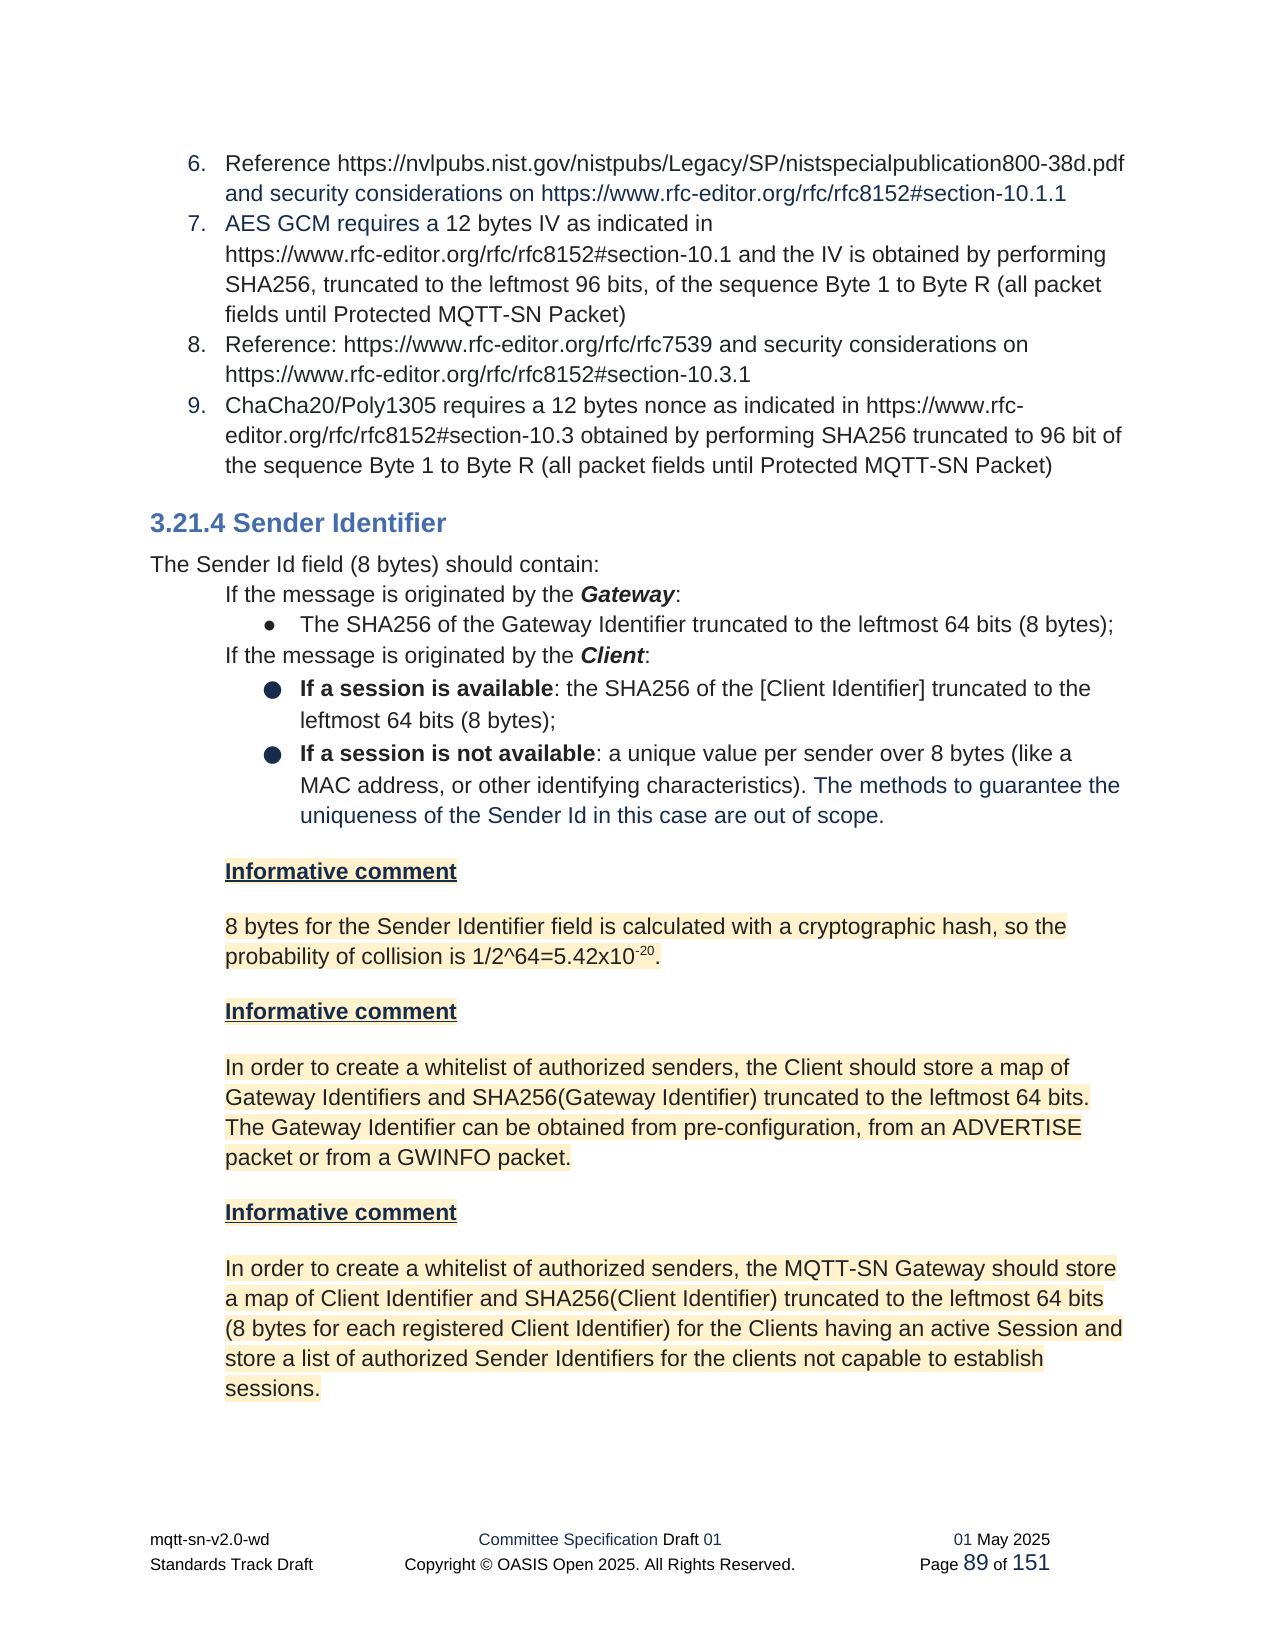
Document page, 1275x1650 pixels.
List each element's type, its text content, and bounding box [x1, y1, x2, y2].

text In order to create a whitelist of authorized senders, the Client should store a map of Gateway Identifiers and SHA256(Gateway Identifier) truncated to the leftmost 64 bits. The Gateway Identifier can be obtained from pre-configuration, from an ADVERTISE packet or from a GWINFO packet. [225, 1053, 1124, 1171]
text If the message is originated by the Gateway: [150, 581, 1124, 608]
list The SHA256 of the Gateway Identifier truncated to the leftmost 64 bits (8 bytes); [262, 611, 1124, 638]
list If a session is not available: a unique value per sender over 8 bytes (like a MAC address, or other identifying characteristics). The methods to guarantee the uniqueness of the Sender Id in this case are out of scope. [262, 737, 1124, 829]
list Reference: https://www.rfc-editor.org/rfc/rfc7539 and security considerations on https://www.rfc-editor.org/rfc/rfc8152#section-10.3.1 [187, 331, 1124, 388]
text Informative comment [225, 1199, 1124, 1226]
list Reference https://nvlpubs.nist.gov/nistpubs/Legacy/SP/nistspecialpublication800-38d.pdf and security considerations on https://www.rfc-editor.org/rfc/rfc8152#section-10.1.1 [187, 150, 1124, 207]
list If a session is available: the SHA256 of the [Client Identifier] truncated to the leftmost 64 bits (8 bytes); [262, 672, 1124, 733]
text 8 bytes for the Sender Identifier field is calculated with a cryptographic hash, so the probability of collision is 1/2^64=5.42x10-20. [225, 913, 1124, 969]
list AES GCM requires a 12 bytes IV as indicated in https://www.rfc-editor.org/rfc/rfc8152#section-10.1 and the IV is obtained by performing SHA256, truncated to the leftmost 96 bits, of the sequence Byte 1 to Byte R (all packet fields until Protected MQTT-SN Packet) [187, 210, 1124, 327]
text If the message is originated by the Client: [225, 642, 1124, 668]
list ChaCha20/Poly1305 requires a 12 bytes nonce as indicated in https://www.rfc-editor.org/rfc/rfc8152#section-10.3 obtained by performing SHA256 truncated to 96 bit of the sequence Byte 1 to Byte R (all packet fields until Protected MQTT-SN Packet) [187, 392, 1124, 478]
text In order to create a whitelist of authorized senders, the MQTT-SN Gateway should store a map of Client Identifier and SHA256(Client Identifier) truncated to the leftmost 64 bits (8 bytes for each registered Client Identifier) for the Clients having an active Session and store a list of authorized Sender Identifiers for the clients not capable to establish sessions. [225, 1254, 1124, 1402]
subtitle 3.21.4 Sender Identifier [150, 507, 1124, 538]
text Informative comment [225, 998, 1124, 1025]
text Informative comment [225, 858, 1124, 884]
text The Sender Id field (8 bytes) should contain: [150, 551, 1124, 577]
